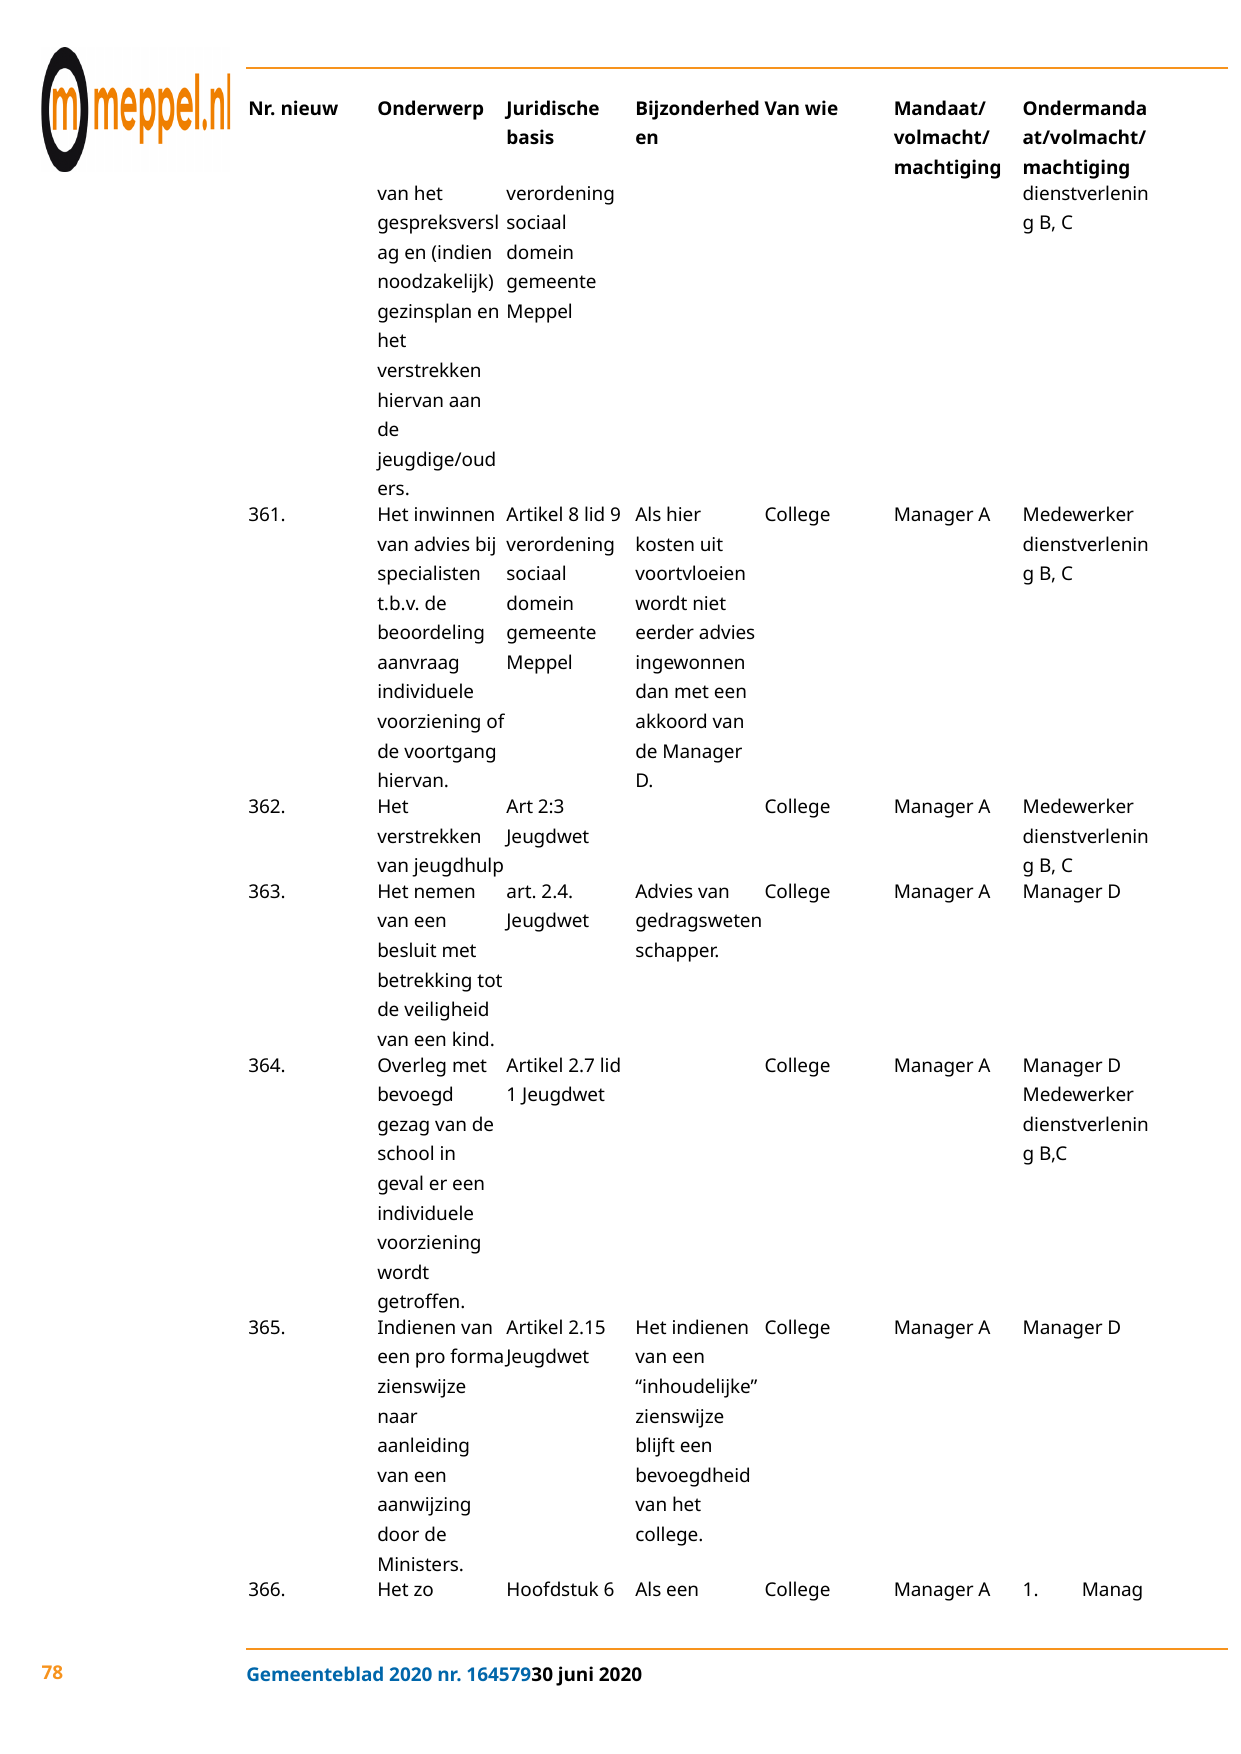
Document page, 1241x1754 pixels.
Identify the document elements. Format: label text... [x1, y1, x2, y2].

table_cell College [764, 1577, 893, 1602]
table_cell [248, 1314, 377, 1577]
table_cell Artikel 2.15 Jeugdwet [506, 1314, 635, 1577]
table_cell [248, 180, 377, 501]
table_cell verordening sociaal domein gemeente Meppel [506, 180, 635, 501]
table_cell Advies van gedragswetenschapper. [635, 878, 764, 1052]
table_cell [248, 1577, 377, 1602]
table_cell art. 2.4. Jeugdwet [506, 878, 635, 1052]
table_cell [764, 180, 893, 501]
table_cell van het gespreksverslag en (indien noodzakelijk) gezinsplan en het verstrekken hiervan aan de jeugdige/ouders. [377, 180, 506, 501]
table_cell Indienen van een pro forma zienswijze naar aanleiding van een aanwijzing door de Ministers. [377, 1314, 506, 1577]
table_cell Het nemen van een besluit met betrekking tot de veiligheid van een kind. [377, 878, 506, 1052]
table_cell Manager D Medewerker dienstverlening B,C [1023, 1052, 1152, 1314]
table_cell College [764, 878, 893, 1052]
table_cell College [764, 501, 893, 793]
table_cell Als een [635, 1577, 764, 1602]
table_cell Hoofdstuk 6 [506, 1577, 635, 1602]
table_cell Manager D [1023, 878, 1152, 1052]
table_cell [248, 793, 377, 878]
table_cell Het verstrekken van jeugdhulp [377, 793, 506, 878]
table_cell Manager A [894, 1577, 1022, 1602]
table_cell Medewerker dienstverlening B, C [1023, 501, 1152, 793]
table_cell Medewerker dienstverlening B, C [1023, 793, 1152, 878]
table_cell [635, 180, 764, 501]
table_cell Manager A [894, 1314, 1022, 1577]
table_cell College [764, 1052, 893, 1314]
table_cell Manager A [894, 1052, 1022, 1314]
table_cell Het inwinnen van advies bij specialisten t.b.v. de beoordeling aanvraag individuele voorziening of de voortgang hiervan. [377, 501, 506, 793]
table_header Nr. nieuw [248, 95, 377, 180]
table_cell Art 2:3 Jeugdwet [506, 793, 635, 878]
table_cell [248, 878, 377, 1052]
table_cell [248, 501, 377, 793]
table_cell College [764, 1314, 893, 1577]
table_cell Als hier kosten uit voortvloeien wordt niet eerder advies ingewonnen dan met een akkoord van de Manager D. [635, 501, 764, 793]
table_cell dienstverlening B, C [1023, 180, 1152, 501]
picture [41, 47, 231, 172]
table_cell [635, 1052, 764, 1314]
table_cell Het zo [377, 1577, 506, 1602]
table_cell Manager D [1023, 1314, 1152, 1577]
table_header Mandaat/volmacht/machtiging [894, 95, 1022, 180]
table_cell Manager D [1023, 1577, 1152, 1602]
table_cell [894, 180, 1022, 501]
table_header Onderwerp [377, 95, 506, 180]
table_cell College [764, 793, 893, 878]
table_cell Manager A [894, 501, 1022, 793]
table_header Bijzonderheden [635, 95, 764, 180]
table_cell [248, 1052, 377, 1314]
table_header Juridische basis [506, 95, 635, 180]
table_cell Artikel 2.7 lid 1 Jeugdwet [506, 1052, 635, 1314]
table_cell Overleg met bevoegd gezag van de school in geval er een individuele voorziening wordt getroffen. [377, 1052, 506, 1314]
table_cell Het indienen van een “inhoudelijke” zienswijze blijft een bevoegdheid van het college. [635, 1314, 764, 1577]
table_header Van wie [764, 95, 893, 180]
table_header Ondermandaat/volmacht/ machtiging [1023, 95, 1152, 180]
table_cell Manager A [894, 878, 1022, 1052]
table_cell Artikel 8 lid 9 verordening sociaal domein gemeente Meppel [506, 501, 635, 793]
table_cell [635, 793, 764, 878]
table_cell Manager A [894, 793, 1022, 878]
